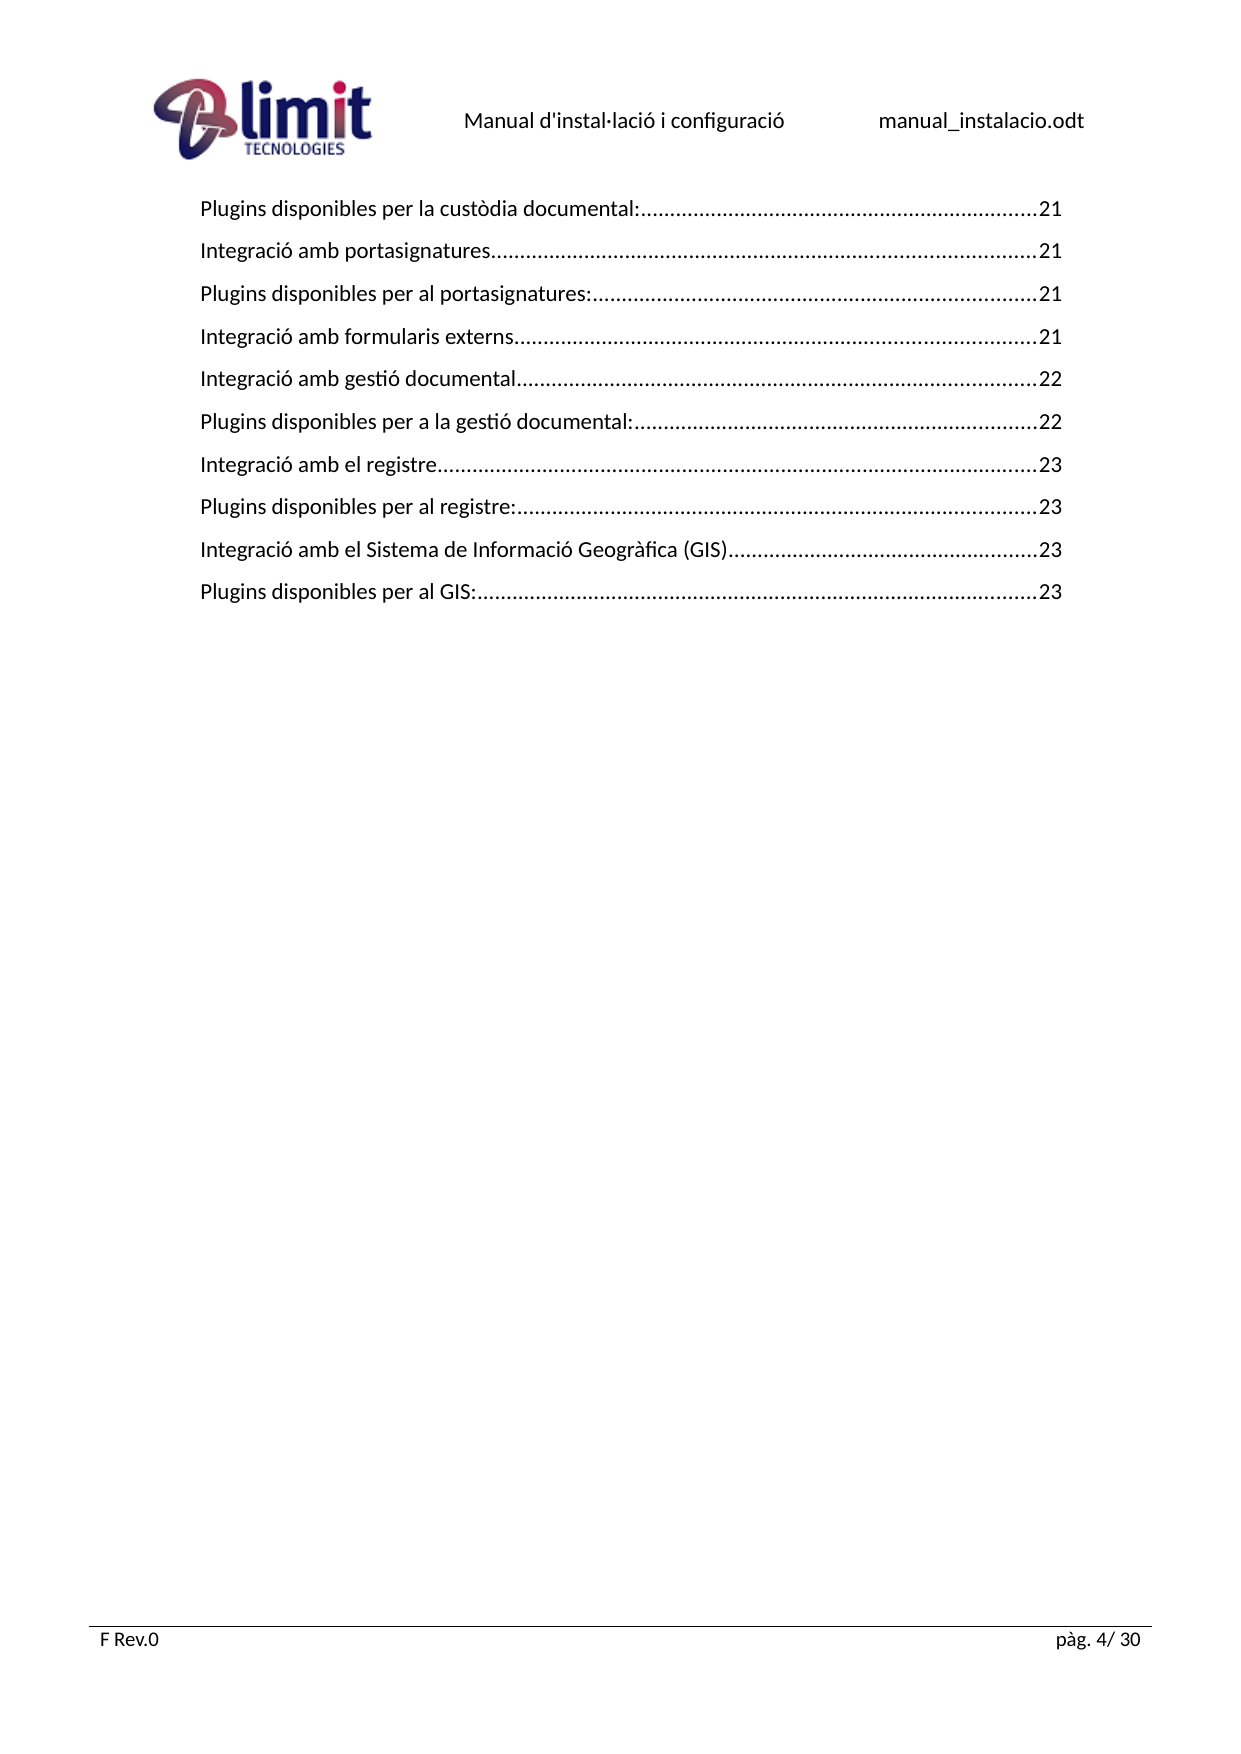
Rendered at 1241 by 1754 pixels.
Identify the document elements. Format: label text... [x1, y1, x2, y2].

text Integració amb portasignatures 21 [200, 237, 1063, 265]
text Integració amb gestió documental 22 [200, 364, 1063, 392]
text Integració amb el Sistema de Informació Geogràfica (GIS) 23 [200, 535, 1063, 563]
text Integració amb formularis externs 21 [200, 322, 1063, 350]
text Plugins disponibles per a la gestió documental: 22 [200, 407, 1063, 435]
picture [148, 73, 379, 166]
text Integració amb el registre 23 [200, 450, 1063, 478]
text Plugins disponibles per la custòdia documental: 21 [200, 194, 1063, 222]
text Plugins disponibles per al registre: 23 [200, 492, 1063, 520]
text Plugins disponibles per al portasignatures: 21 [200, 279, 1063, 307]
text Plugins disponibles per al GIS: 23 [200, 577, 1063, 606]
